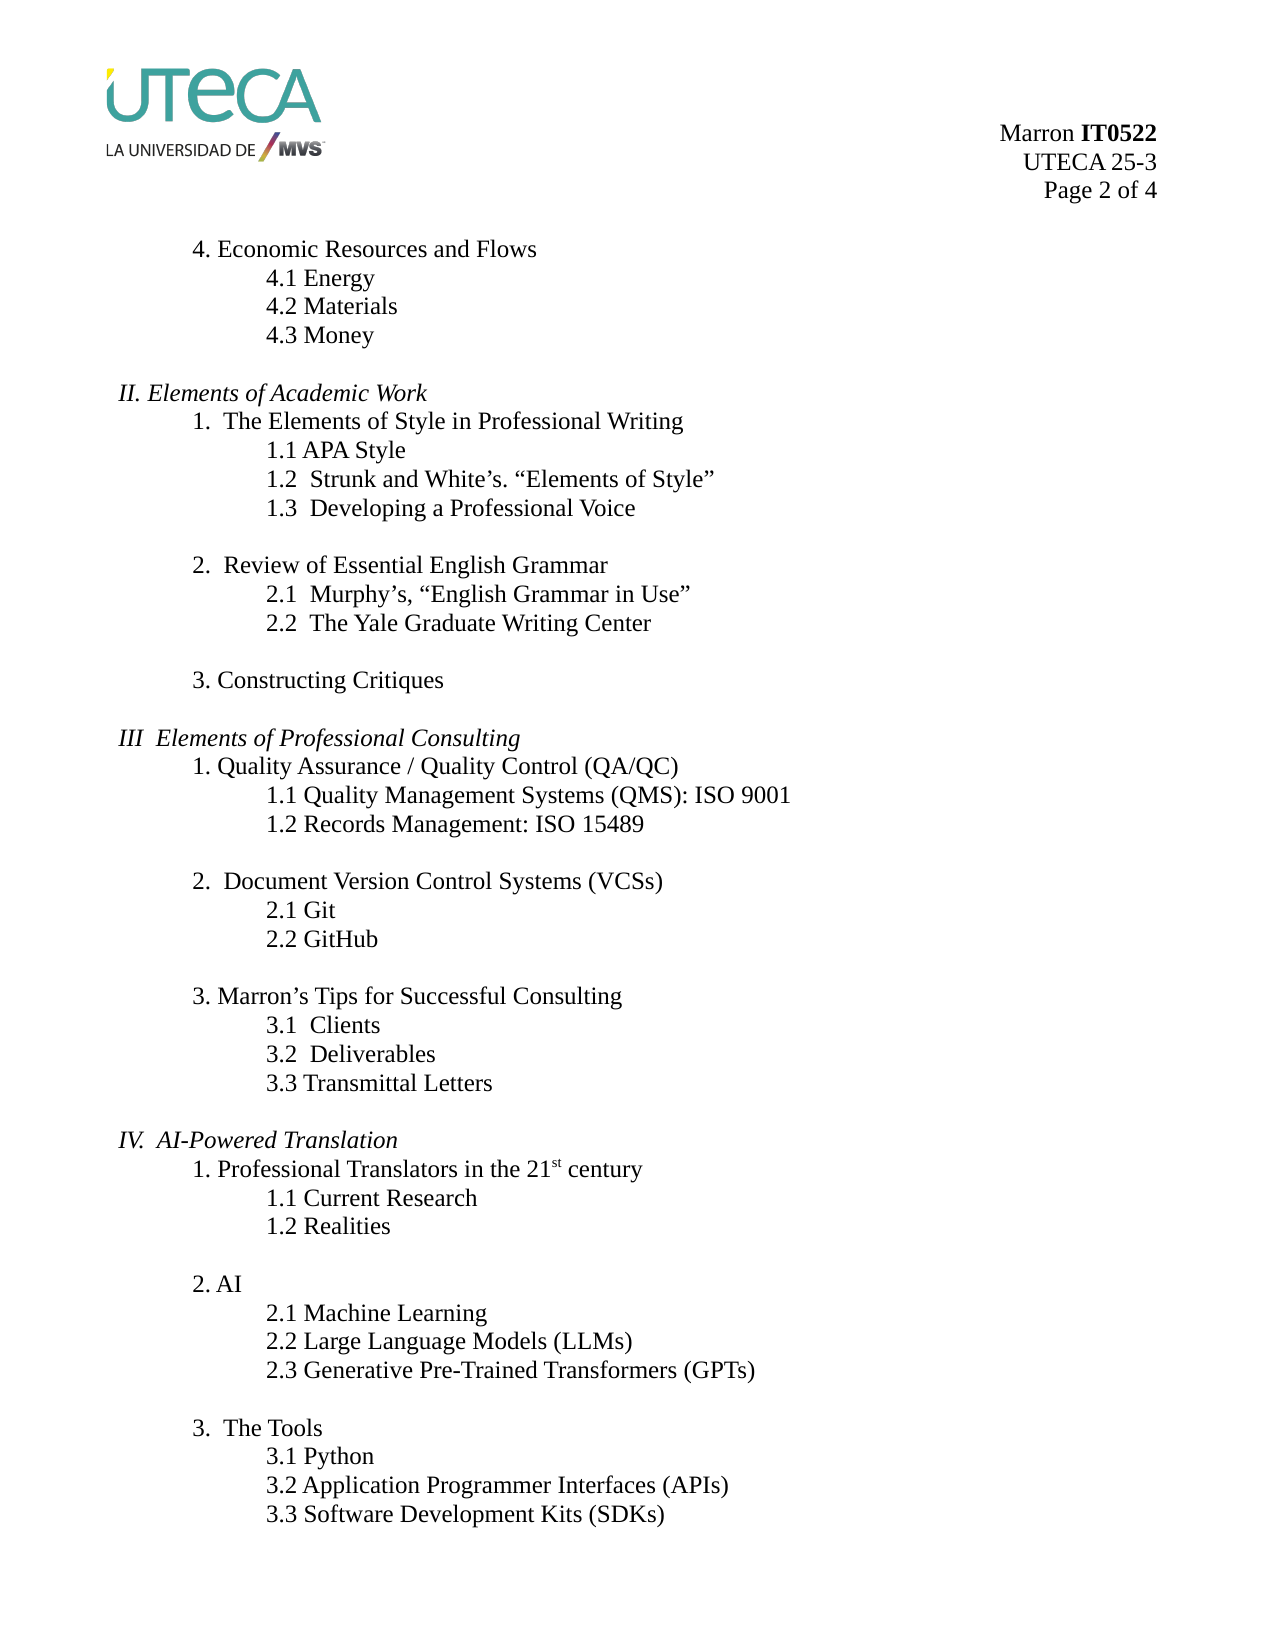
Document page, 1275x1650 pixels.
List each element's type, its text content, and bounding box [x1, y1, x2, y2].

text 4.3 Money [118, 320, 1157, 349]
text 1.2 Realities [118, 1211, 1157, 1240]
text 2.1 Git [118, 895, 1157, 924]
text 1.2 Strunk and White’s. “Elements of Style” [192, 464, 1157, 493]
text III Elements of Professional Consulting [118, 723, 1157, 751]
text II. Elements of Academic Work [118, 378, 1157, 406]
text 2.1 Murphy’s, “English Grammar in Use” [192, 579, 1157, 608]
text 3.1 Clients [118, 1010, 1157, 1039]
text 2.2 The Yale Graduate Writing Center [192, 608, 1157, 636]
text 2. Review of Essential English Grammar [118, 550, 1157, 579]
text 4. Economic Resources and Flows [118, 234, 1157, 263]
text 3.3 Software Development Kits (SDKs) [192, 1499, 1157, 1528]
text 3. Marron’s Tips for Successful Consulting [118, 981, 1157, 1010]
text 2. Document Version Control Systems (VCSs) [118, 866, 1157, 895]
text 3. Constructing Critiques [192, 665, 1157, 694]
text 2.1 Machine Learning [118, 1298, 1157, 1326]
text 3.3 Transmittal Letters [118, 1068, 1157, 1096]
text 1. The Elements of Style in Professional Writing [118, 406, 1157, 435]
text 2.3 Generative Pre-Trained Transformers (GPTs) [118, 1355, 1157, 1384]
text 4.1 Energy [118, 263, 1157, 291]
text 1. Quality Assurance / Quality Control (QA/QC) [118, 751, 1157, 780]
text 3.1 Python [192, 1441, 1157, 1470]
text 2.2 Large Language Models (LLMs) [118, 1326, 1157, 1355]
text 1. Professional Translators in the 21st century [118, 1154, 1157, 1183]
text IV. AI-Powered Translation [118, 1125, 1157, 1154]
text 1.2 Records Management: ISO 15489 [118, 809, 1157, 838]
text 3.2 Application Programmer Interfaces (APIs) [192, 1470, 1157, 1499]
text 1.3 Developing a Professional Voice [118, 493, 1157, 521]
text 2. AI [118, 1269, 1157, 1298]
text 1.1 Quality Management Systems (QMS): ISO 9001 [118, 780, 1157, 809]
text 1.1 APA Style [192, 435, 1157, 464]
text 4.2 Materials [118, 291, 1157, 320]
text 3. The Tools [192, 1413, 1157, 1441]
text 1.1 Current Research [118, 1183, 1157, 1211]
text 2.2 GitHub [118, 924, 1157, 953]
picture [104, 64, 328, 166]
text 3.2 Deliverables [118, 1039, 1157, 1068]
